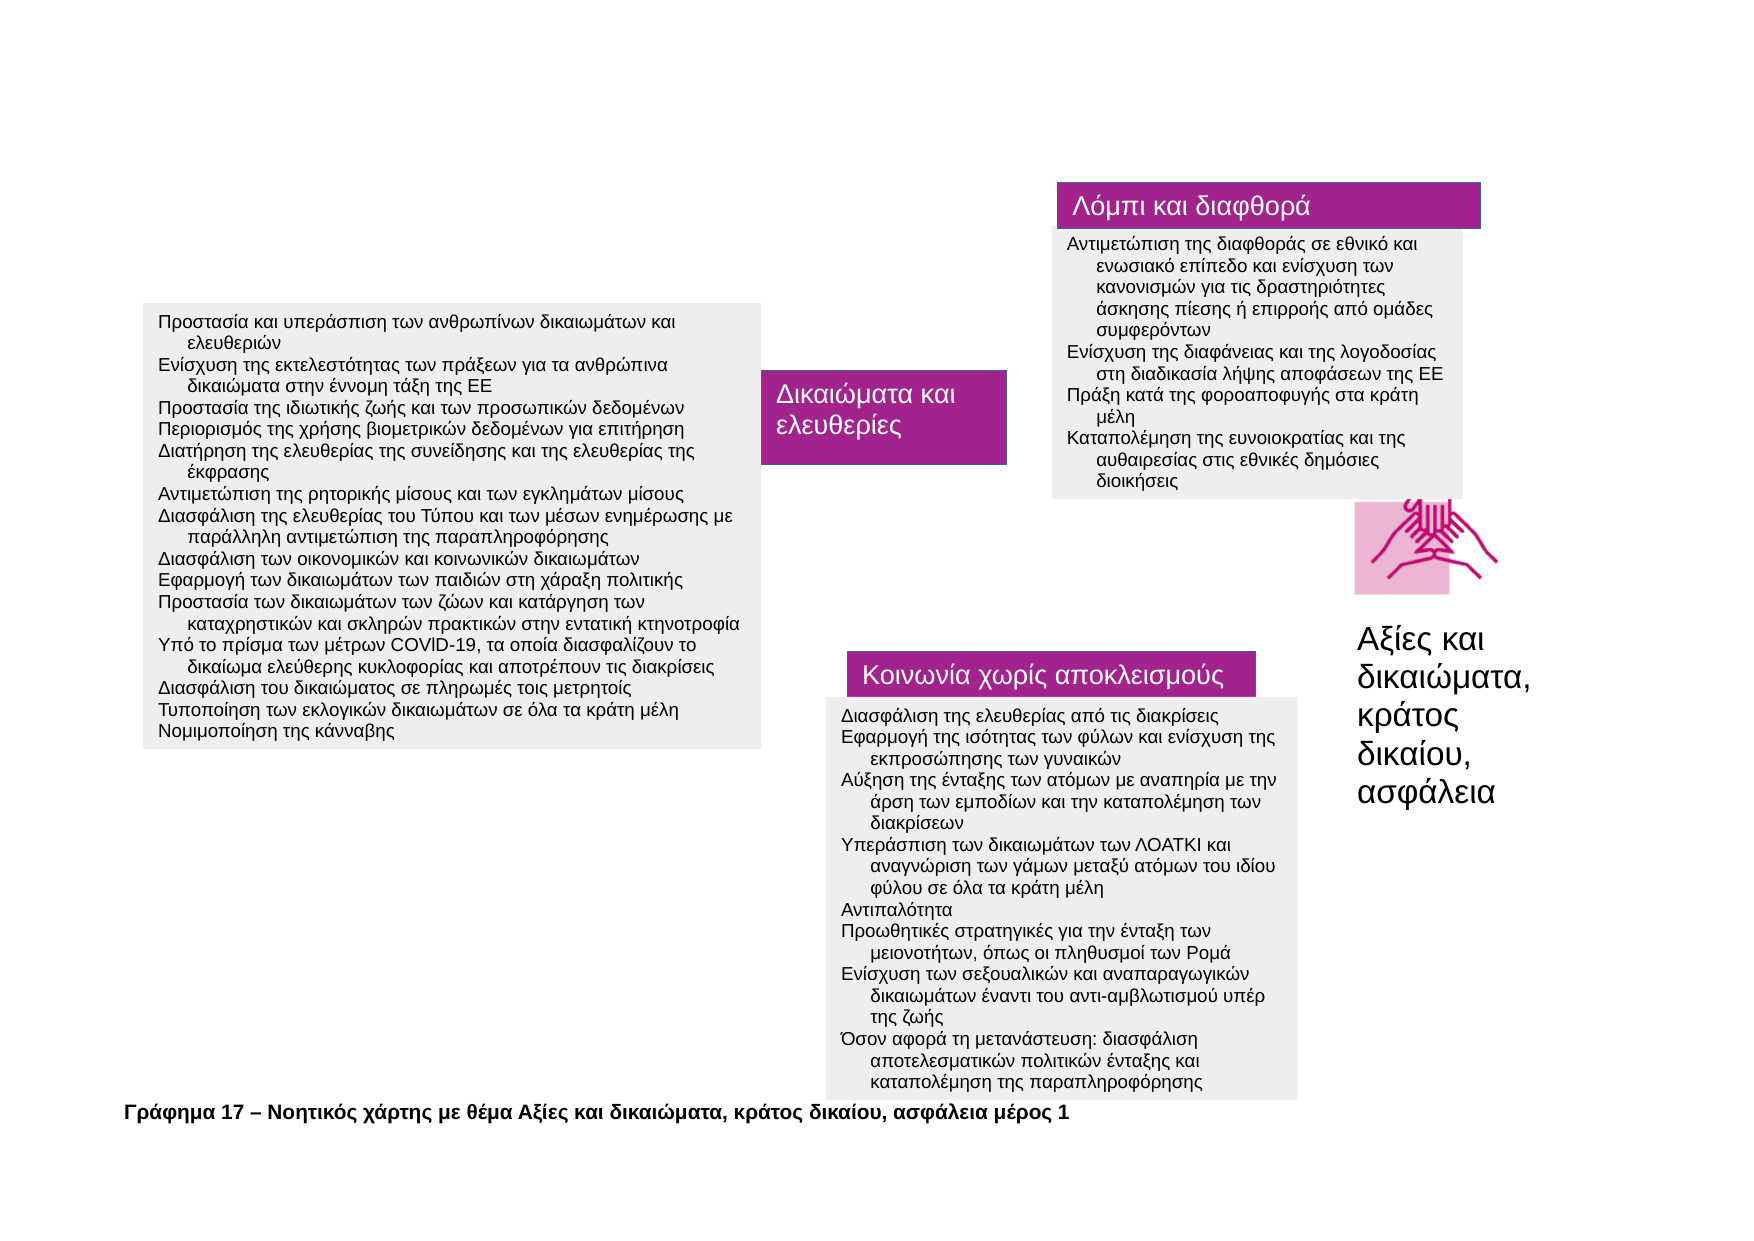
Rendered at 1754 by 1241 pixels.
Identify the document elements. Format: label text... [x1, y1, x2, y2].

picture [1343, 456, 1504, 597]
text Γράφημα 17 – Νοητικός χάρτης με θέμα Αξίες και δικαιώματα, κράτος δικαίου, ασφάλεια μέρος 1 [118, 195, 1586, 1124]
